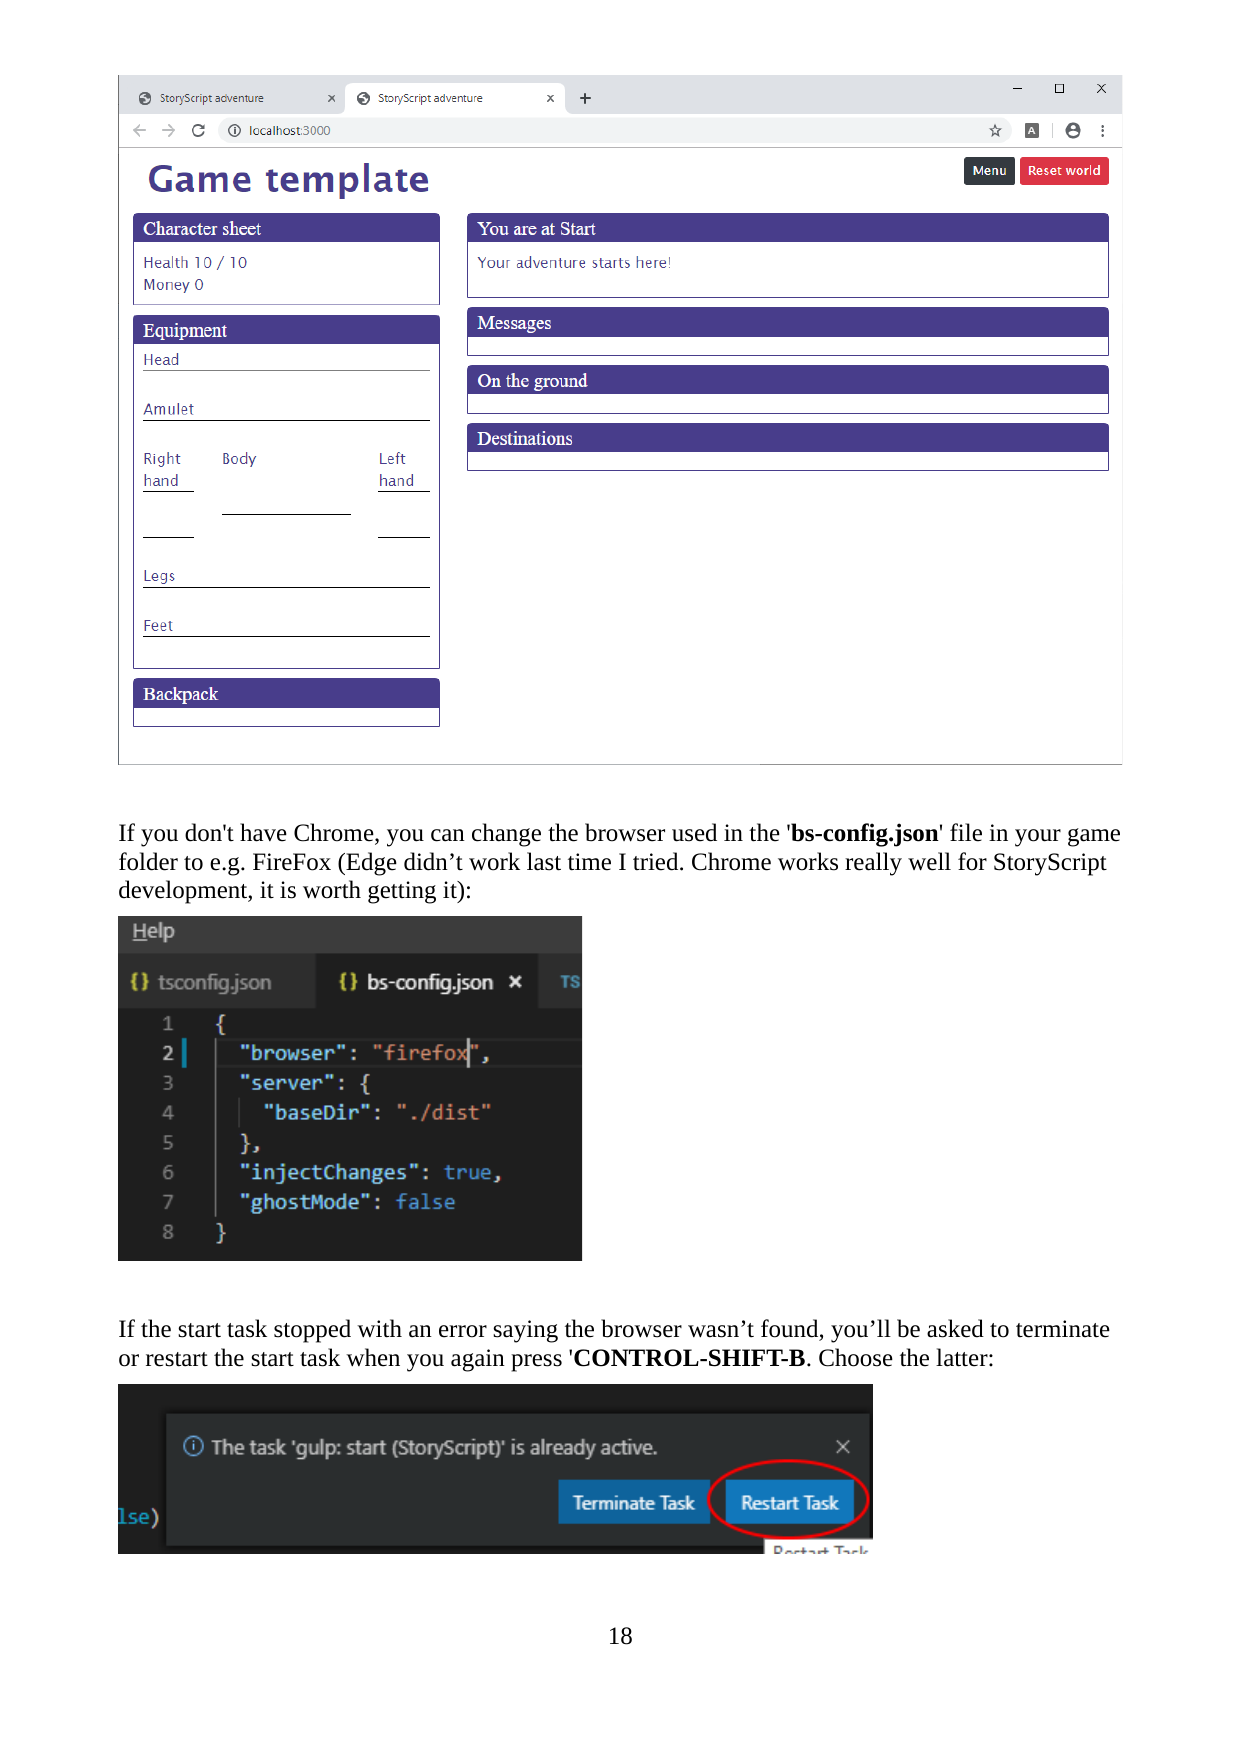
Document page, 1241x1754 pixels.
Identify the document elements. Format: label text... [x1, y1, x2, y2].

text If you don't have Chrome, you can change the browser used in the 'bs-config.json' file in your game folder to e.g. FireFox (Edge didn’t work last time I tried. Chrome works really well for StoryScript development, it is worth getting it): [118, 818, 1122, 904]
text If the start task stopped with an error saying the browser wasn’t found, you’ll be asked to terminate or restart the start task when you again press 'CONTROL-SHIFT-B. Choose the latter: [118, 1314, 1122, 1372]
